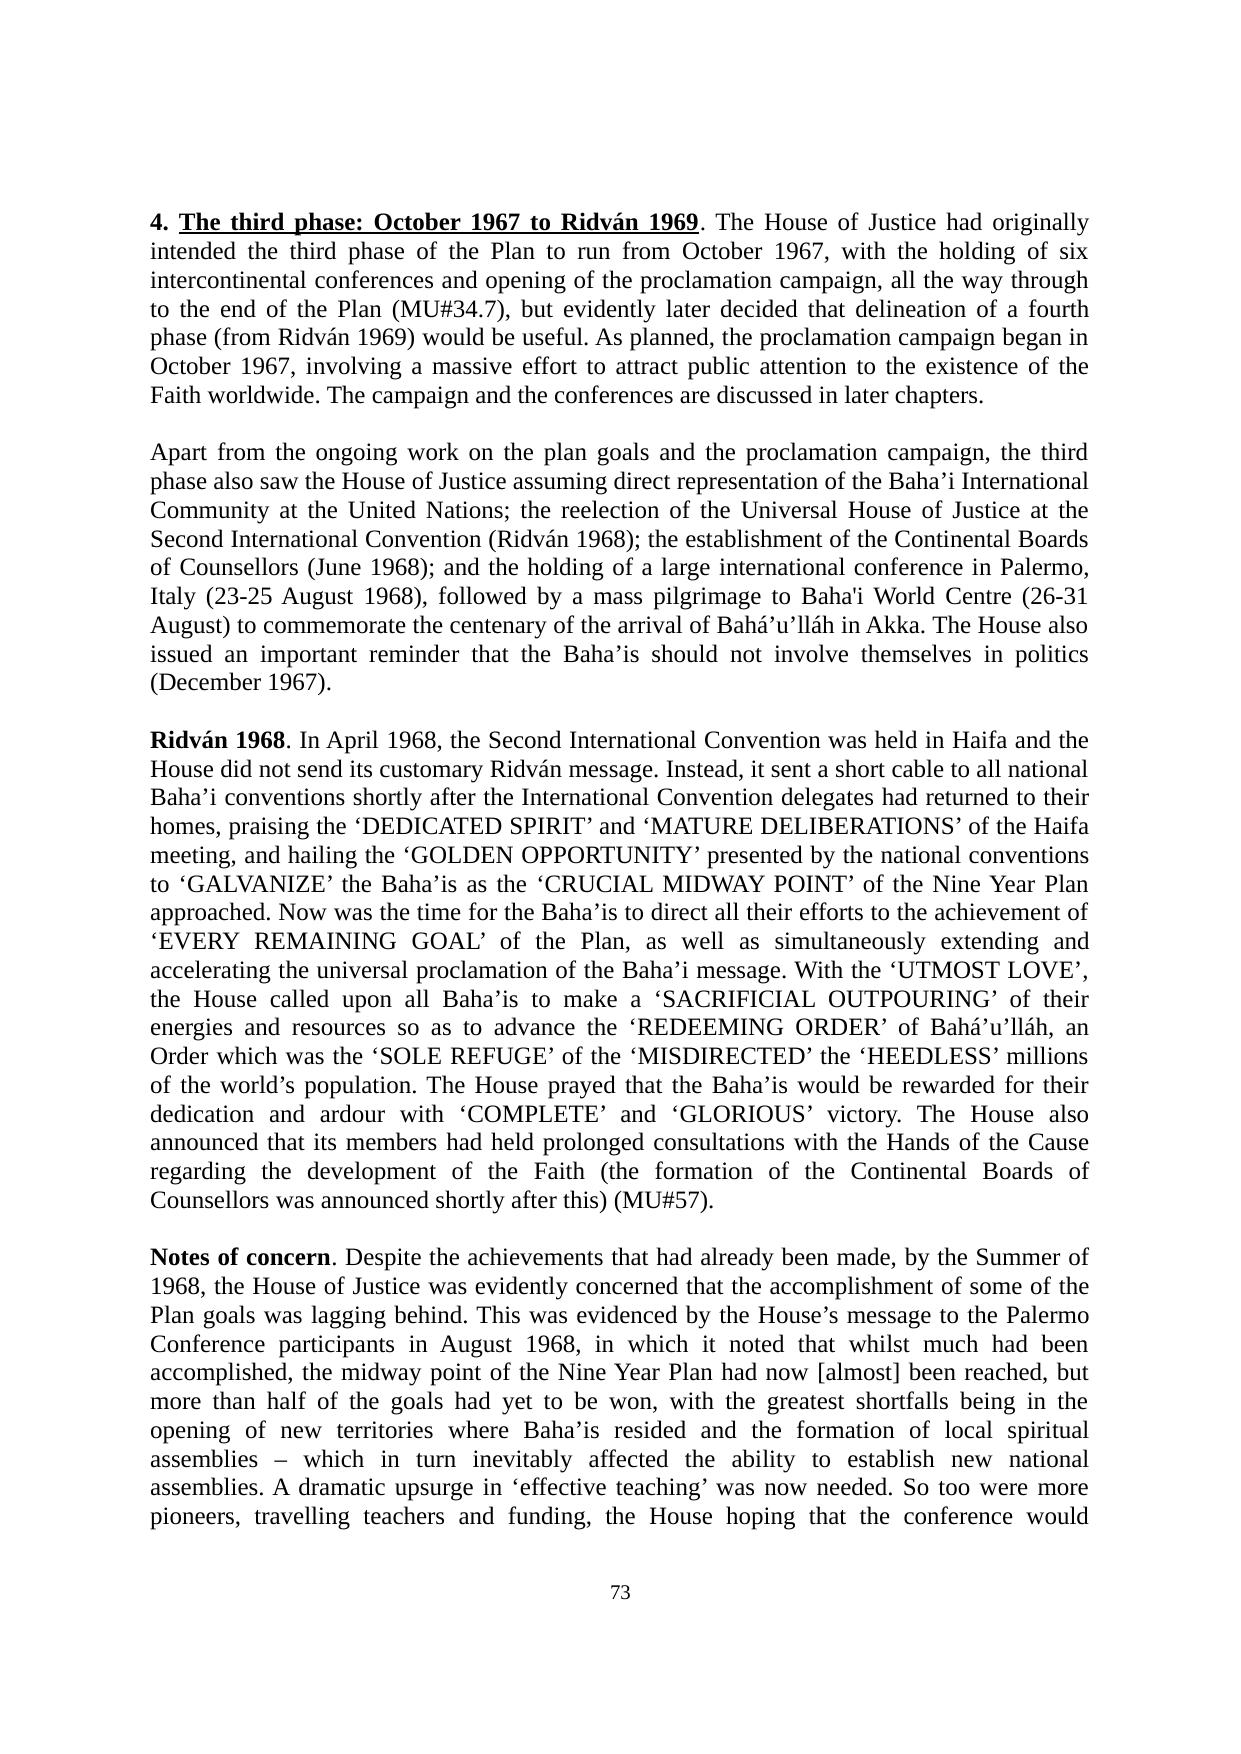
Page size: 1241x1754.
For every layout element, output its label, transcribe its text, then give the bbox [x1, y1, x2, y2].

text Ridván 1968. In April 1968, the Second International Convention was held in Haifa and the House did not send its customary Ridván message. Instead, it sent a short cable to all national Baha’i conventions shortly after the International Convention delegates had returned to their homes, praising the ‘DEDICATED SPIRIT’ and ‘MATURE DELIBERATIONS’ of the Haifa meeting, and hailing the ‘GOLDEN OPPORTUNITY’ presented by the national conventions to ‘GALVANIZE’ the Baha’is as the ‘CRUCIAL MIDWAY POINT’ of the Nine Year Plan approached. Now was the time for the Baha’is to direct all their efforts to the achievement of ‘EVERY REMAINING GOAL’ of the Plan, as well as simultaneously extending and accelerating the universal proclamation of the Baha’i message. With the ‘UTMOST LOVE’, the House called upon all Baha’is to make a ‘SACRIFICIAL OUTPOURING’ of their energies and resources so as to advance the ‘REDEEMING ORDER’ of Bahá’u’lláh, an Order which was the ‘SOLE REFUGE’ of the ‘MISDIRECTED’ the ‘HEEDLESS’ millions of the world’s population. The House prayed that the Baha’is would be rewarded for their dedication and ardour with ‘COMPLETE’ and ‘GLORIOUS’ victory. The House also announced that its members had held prolonged consultations with the Hands of the Cause regarding the development of the Faith (the formation of the Continental Boards of Counsellors was announced shortly after this) (MU#57). [150, 725, 1090, 1214]
text Apart from the ongoing work on the plan goals and the proclamation campaign, the third phase also saw the House of Justice assuming direct representation of the Baha’i International Community at the United Nations; the reelection of the Universal House of Justice at the Second International Convention (Ridván 1968); the establishment of the Continental Boards of Counsellors (June 1968); and the holding of a large international conference in Palermo, Italy (23-25 August 1968), followed by a mass pilgrimage to Baha'i World Centre (26-31 August) to commemorate the centenary of the arrival of Bahá’u’lláh in Akka. The House also issued an important reminder that the Baha’is should not involve themselves in politics (December 1967). [150, 437, 1090, 696]
text Notes of concern. Despite the achievements that had already been made, by the Summer of 1968, the House of Justice was evidently concerned that the accomplishment of some of the Plan goals was lagging behind. This was evidenced by the House’s message to the Palermo Conference participants in August 1968, in which it noted that whilst much had been accomplished, the midway point of the Nine Year Plan had now [almost] been reached, but more than half of the goals had yet to be won, with the greatest shortfalls being in the opening of new territories where Baha’is resided and the formation of local spiritual assemblies – which in turn inevitably affected the ability to establish new national assemblies. A dramatic upsurge in ‘effective teaching’ was now needed. So too were more pioneers, travelling teachers and funding, the House hoping that the conference would [150, 1242, 1090, 1530]
text 4. The third phase: October 1967 to Ridván 1969. The House of Justice had originally intended the third phase of the Plan to run from October 1967, with the holding of six intercontinental conferences and opening of the proclamation campaign, all the way through to the end of the Plan (MU#34.7), but evidently later decided that delineation of a fourth phase (from Ridván 1969) would be useful. As planned, the proclamation campaign began in October 1967, involving a massive effort to attract public attention to the existence of the Faith worldwide. The campaign and the conferences are discussed in later chapters. [150, 207, 1090, 409]
